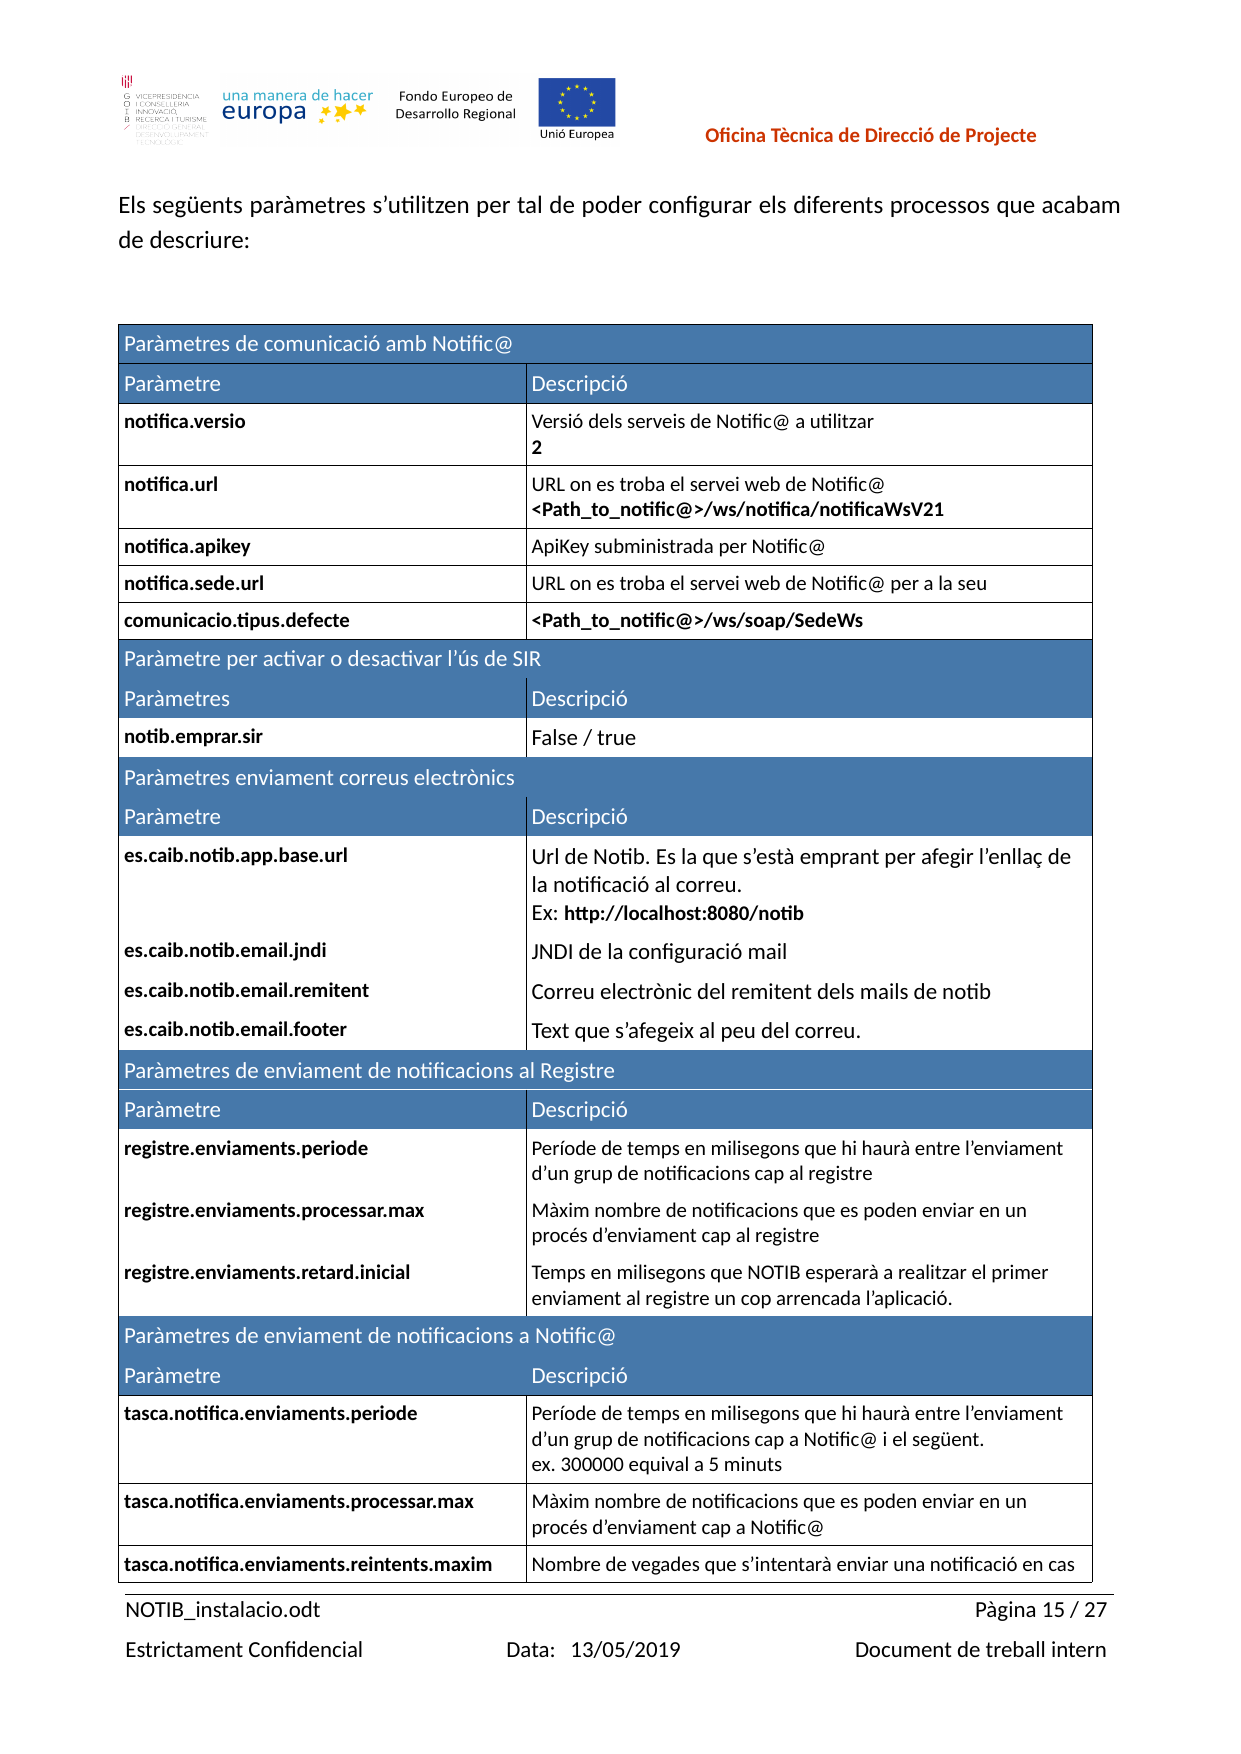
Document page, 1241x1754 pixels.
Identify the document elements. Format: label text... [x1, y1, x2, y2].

table_cell registre.enviaments.processar.max [119, 1191, 526, 1253]
table_cell Text que s’afegeix al peu del correu. [527, 1011, 1092, 1050]
table_cell Paràmetre [119, 1090, 526, 1129]
table_cell Descripció [527, 797, 1092, 836]
table_cell es.caib.notib.email.jndi [119, 932, 526, 971]
table_cell notifica.apikey [119, 529, 526, 564]
table_cell Paràmetres [119, 678, 526, 718]
picture [118, 73, 213, 147]
table_cell Correu electrònic del remitent dels mails de notib [527, 971, 1092, 1011]
text Els següents paràmetres s’utilitzen per tal de poder configurar els diferents processos que acabam de descriure: [118, 189, 1122, 255]
table_cell JNDI de la configuració mail [527, 932, 1092, 971]
table_cell tasca.notifica.enviaments.reintents.maxim [119, 1546, 526, 1582]
table_cell Temps en milisegons que NOTIB esperarà a realitzar el primer enviament al registre un cop arrencada l’aplicació. [527, 1254, 1092, 1316]
table_cell registre.enviaments.periode [119, 1129, 526, 1191]
table_header Paràmetres de comunicació amb Notific@ [119, 325, 1092, 363]
table_cell Període de temps en milisegons que hi haurà entre l’enviament d’un grup de notificacions cap a Notific@ i el següent. ex. 300000 equival a 5 minuts [527, 1396, 1092, 1483]
table_cell Paràmetre [119, 797, 526, 836]
table_cell ApiKey subministrada per Notific@ [527, 529, 1092, 564]
table_cell Màxim nombre de notificacions que es poden enviar en un procés d’enviament cap al registre [527, 1191, 1092, 1253]
table_cell <Path_to_notific@>/ws/soap/SedeWs [527, 603, 1092, 638]
table_cell Paràmetres enviament correus electrònics [119, 757, 1092, 797]
table_cell tasca.notifica.enviaments.periode [119, 1396, 526, 1483]
table_cell notifica.versio [119, 404, 526, 465]
table_cell Versió dels serveis de Notific@ a utilitzar 2 [527, 404, 1092, 465]
table_cell Període de temps en milisegons que hi haurà entre l’enviament d’un grup de notificacions cap al registre [527, 1129, 1092, 1191]
picture [219, 73, 621, 147]
table_cell URL on es troba el servei web de Notific@ per a la seu [527, 566, 1092, 602]
table_cell Màxim nombre de notificacions que es poden enviar en un procés d’enviament cap a Notific@ [527, 1484, 1092, 1545]
table_cell Descripció [527, 1090, 1092, 1129]
table_cell registre.enviaments.retard.inicial [119, 1254, 526, 1316]
table_cell notib.emprar.sir [119, 718, 526, 757]
table_cell Url de Notib. Es la que s’està emprant per afegir l’enllaç de la notificació al correu. Ex: http://localhost:8080/notib [527, 836, 1092, 932]
table_cell notifica.url [119, 466, 526, 528]
table_cell URL on es troba el servei web de Notific@ <Path_to_notific@>/ws/notifica/notificaWsV21 [527, 466, 1092, 528]
table_cell tasca.notifica.enviaments.processar.max [119, 1484, 526, 1545]
table_cell notifica.sede.url [119, 566, 526, 602]
table_cell comunicacio.tipus.defecte [119, 603, 526, 638]
table_cell es.caib.notib.email.footer [119, 1011, 526, 1050]
table_cell Paràmetre [119, 1355, 526, 1395]
table_cell es.caib.notib.app.base.url [119, 836, 526, 932]
table_cell Paràmetre per activar o desactivar l’ús de SIR [119, 640, 1092, 678]
table_cell Descripció [526, 1355, 1092, 1395]
table_cell Paràmetres de enviament de notificacions a Notific@ [119, 1316, 1092, 1355]
table_cell False / true [527, 718, 1092, 757]
table_cell Descripció [527, 678, 1092, 718]
table_cell Nombre de vegades que s’intentarà enviar una notificació en cas [527, 1546, 1092, 1582]
table_cell es.caib.notib.email.remitent [119, 971, 526, 1011]
table_cell Paràmetre [119, 364, 526, 403]
table_cell Descripció [527, 364, 1092, 403]
table_cell Paràmetres de enviament de notificacions al Registre [119, 1050, 1092, 1089]
